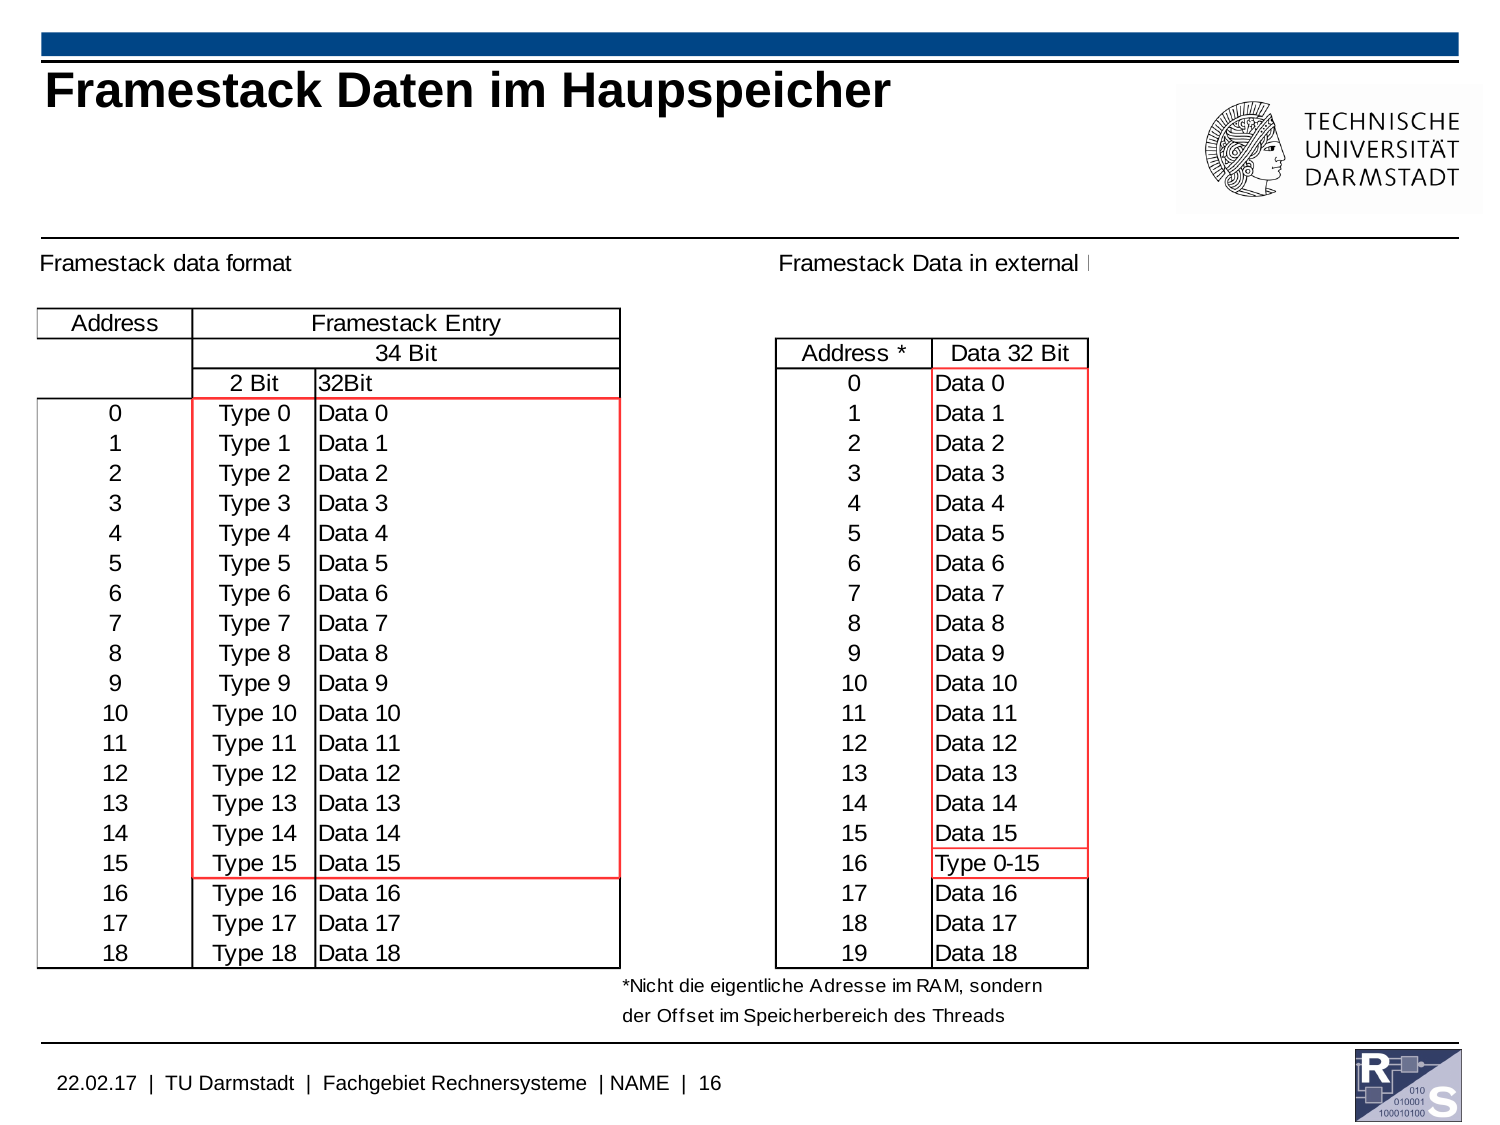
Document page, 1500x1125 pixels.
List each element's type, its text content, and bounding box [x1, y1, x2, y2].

chart [36, 248, 1091, 1032]
picture [1355, 1049, 1462, 1122]
title Framestack Daten im Haupspeicher [44, 42, 1135, 193]
